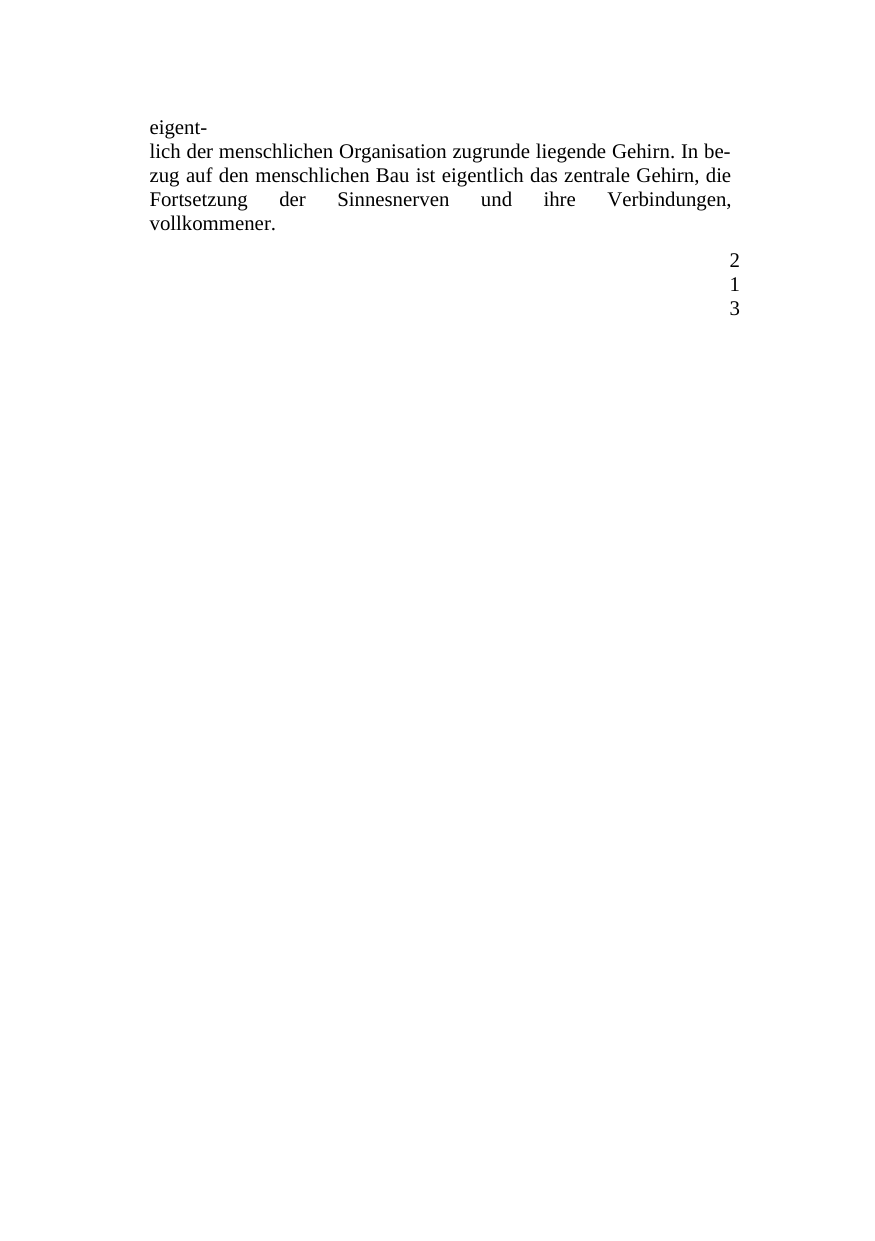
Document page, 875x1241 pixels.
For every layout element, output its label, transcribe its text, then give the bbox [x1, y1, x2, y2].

text 213 [729, 248, 737, 320]
text eigent- lich der menschlichen Organisation zugrunde liegende Gehirn. In be- zug auf den menschlichen Bau ist eigentlich das zentrale Gehirn, die Fortsetzung der Sinnesnerven und ihre Verbindungen, vollkommener. [149, 115, 732, 235]
